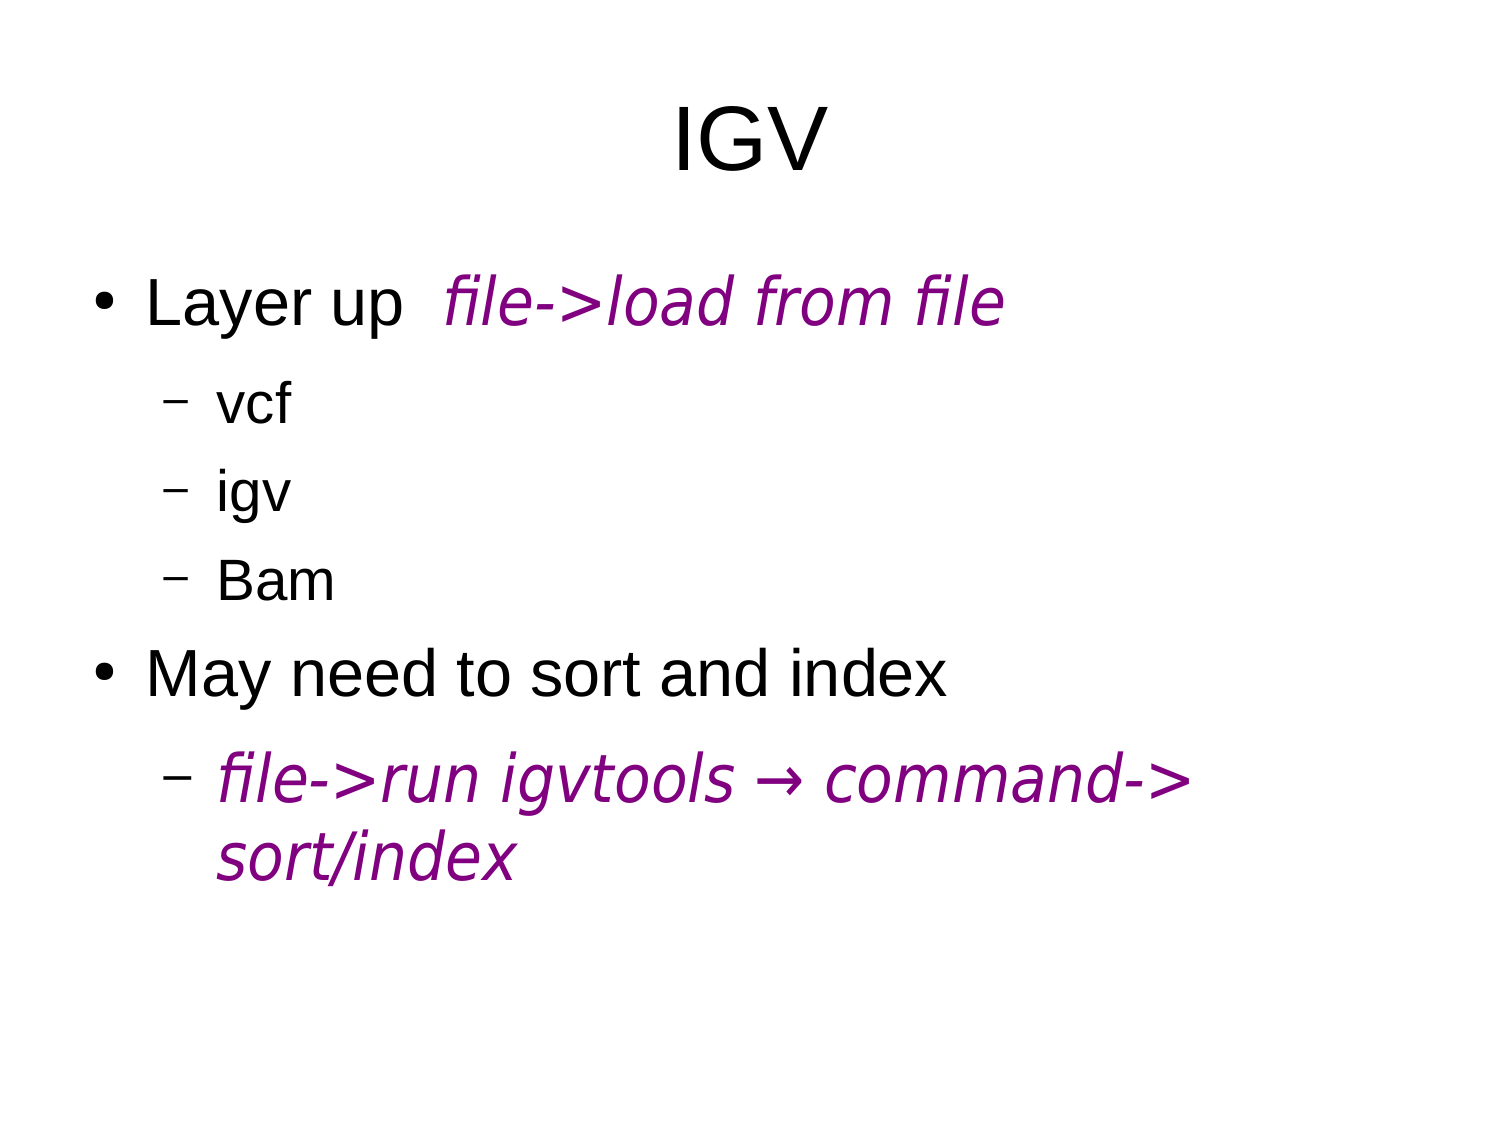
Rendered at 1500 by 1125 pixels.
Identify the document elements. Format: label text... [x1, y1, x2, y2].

list Layer up file->load from file vcf igv Bam May need to sort and index file->run igvtools → command-> sort/index [75, 263, 1405, 916]
title IGV [75, 44, 1425, 233]
